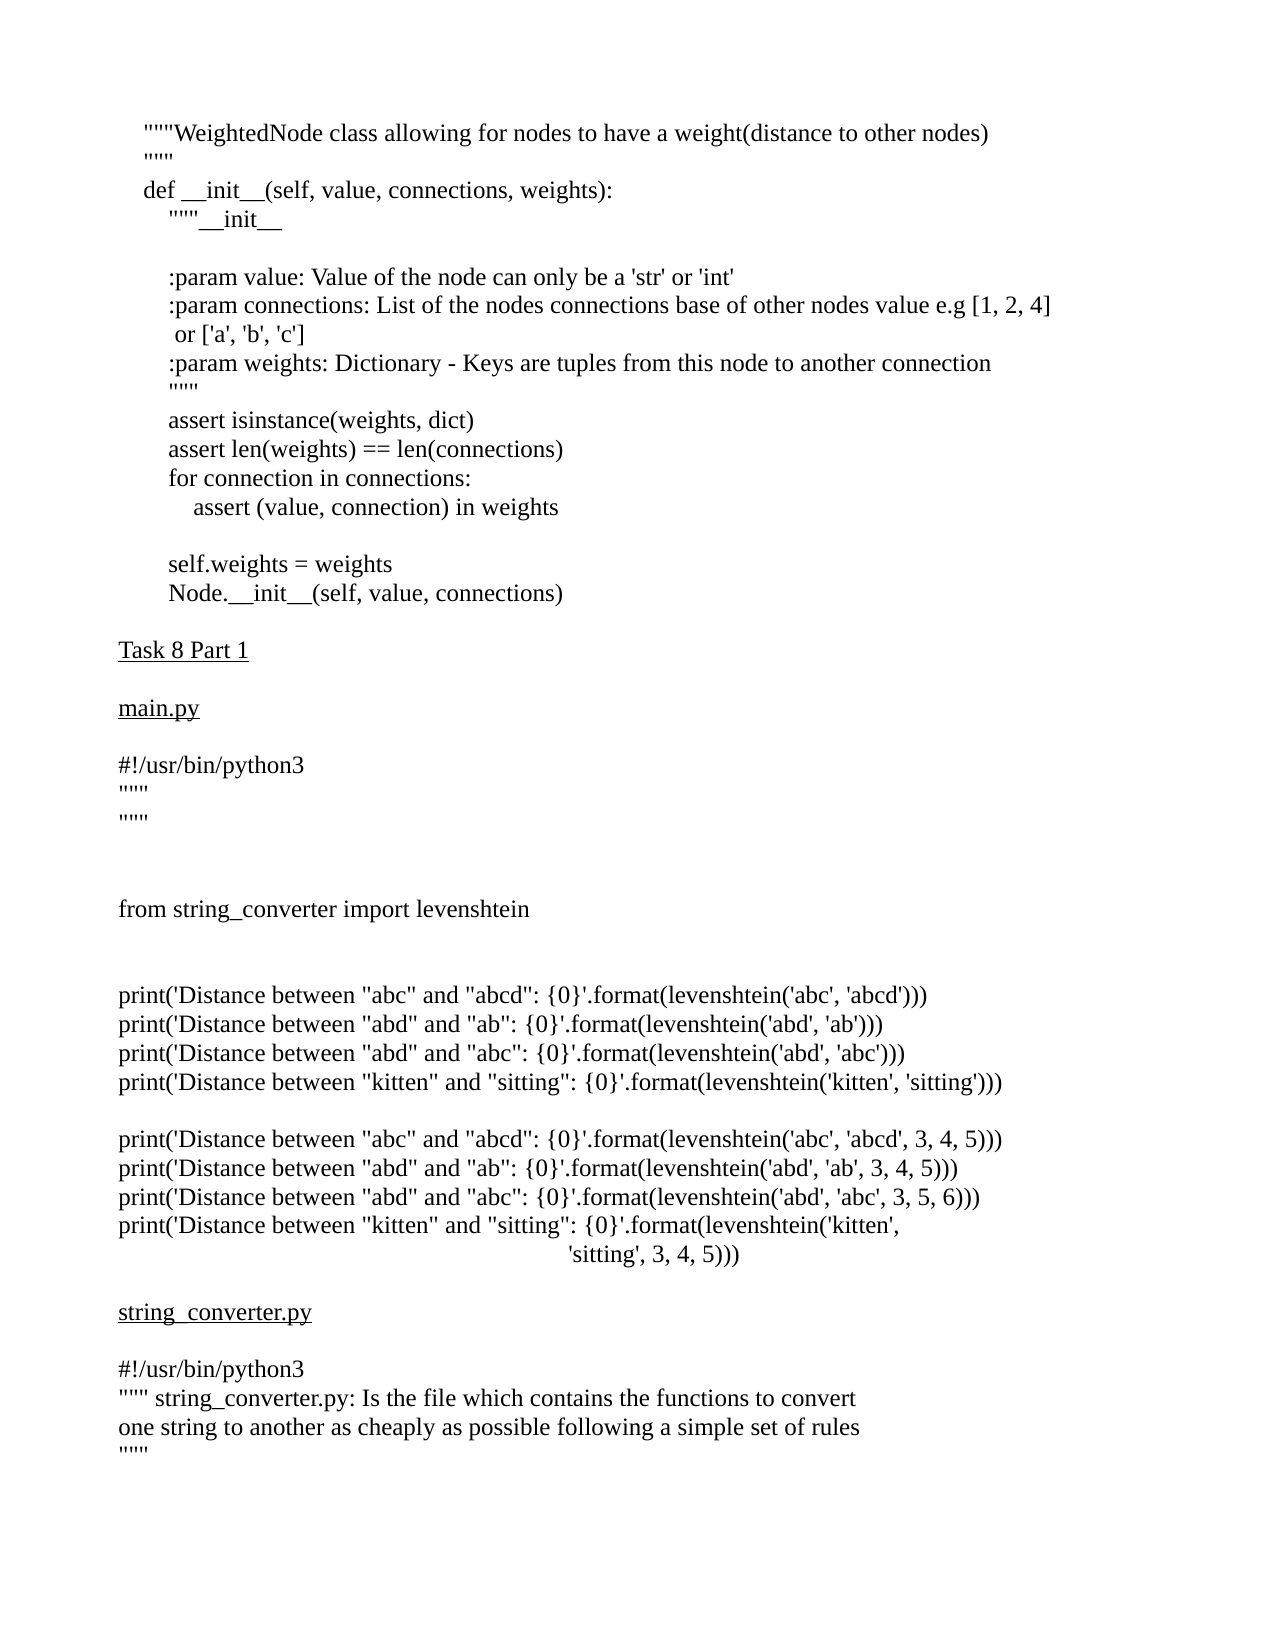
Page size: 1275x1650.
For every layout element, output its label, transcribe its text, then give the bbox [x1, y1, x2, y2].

text print('Distance between "abd" and "ab": {0}'.format(levenshtein('abd', 'ab'))) [118, 1009, 1157, 1038]
text print('Distance between "abc" and "abcd": {0}'.format(levenshtein('abc', 'abcd', 3, 4, 5))) [118, 1124, 1157, 1153]
text main.py [118, 693, 1157, 722]
text print('Distance between "kitten" and "sitting": {0}'.format(levenshtein('kitten', [118, 1211, 1157, 1239]
text self.weights = weights [118, 549, 1157, 578]
text print('Distance between "abd" and "abc": {0}'.format(levenshtein('abd', 'abc'))) [118, 1038, 1157, 1067]
text for connection in connections: [118, 463, 1157, 492]
text Node.__init__(self, value, connections) [118, 578, 1157, 607]
text Task 8 Part 1 [118, 636, 1157, 664]
text :param weights: Dictionary - Keys are tuples from this node to another connection [118, 348, 1157, 377]
text from string_converter import levenshtein [118, 894, 1157, 923]
text #!/usr/bin/python3 [118, 751, 1157, 779]
text print('Distance between "kitten" and "sitting": {0}'.format(levenshtein('kitten', 'sitting'))) [118, 1067, 1157, 1096]
text print('Distance between "abc" and "abcd": {0}'.format(levenshtein('abc', 'abcd'))) [118, 981, 1157, 1009]
text print('Distance between "abd" and "ab": {0}'.format(levenshtein('abd', 'ab', 3, 4, 5))) [118, 1153, 1157, 1182]
text print('Distance between "abd" and "abc": {0}'.format(levenshtein('abd', 'abc', 3, 5, 6))) [118, 1182, 1157, 1211]
text """ [118, 377, 1157, 406]
text assert isinstance(weights, dict) [118, 406, 1157, 434]
text string_converter.py [118, 1297, 1157, 1326]
text """ [118, 808, 1157, 837]
text """ [118, 1441, 1157, 1469]
text """ [118, 147, 1157, 176]
text one string to another as cheaply as possible following a simple set of rules [118, 1412, 1157, 1441]
text or ['a', 'b', 'c'] [118, 319, 1157, 348]
text :param connections: List of the nodes connections base of other nodes value e.g [1, 2, 4] [118, 291, 1157, 319]
text assert (value, connection) in weights [118, 492, 1157, 521]
text """ [118, 779, 1157, 808]
text 'sitting', 3, 4, 5))) [118, 1239, 1157, 1268]
text """WeightedNode class allowing for nodes to have a weight(distance to other nodes) [118, 118, 1157, 147]
text """__init__ [118, 204, 1157, 233]
text """ string_converter.py: Is the file which contains the functions to convert [118, 1383, 1157, 1412]
text def __init__(self, value, connections, weights): [118, 176, 1157, 204]
text assert len(weights) == len(connections) [118, 434, 1157, 463]
text #!/usr/bin/python3 [118, 1354, 1157, 1383]
text :param value: Value of the node can only be a 'str' or 'int' [118, 262, 1157, 291]
